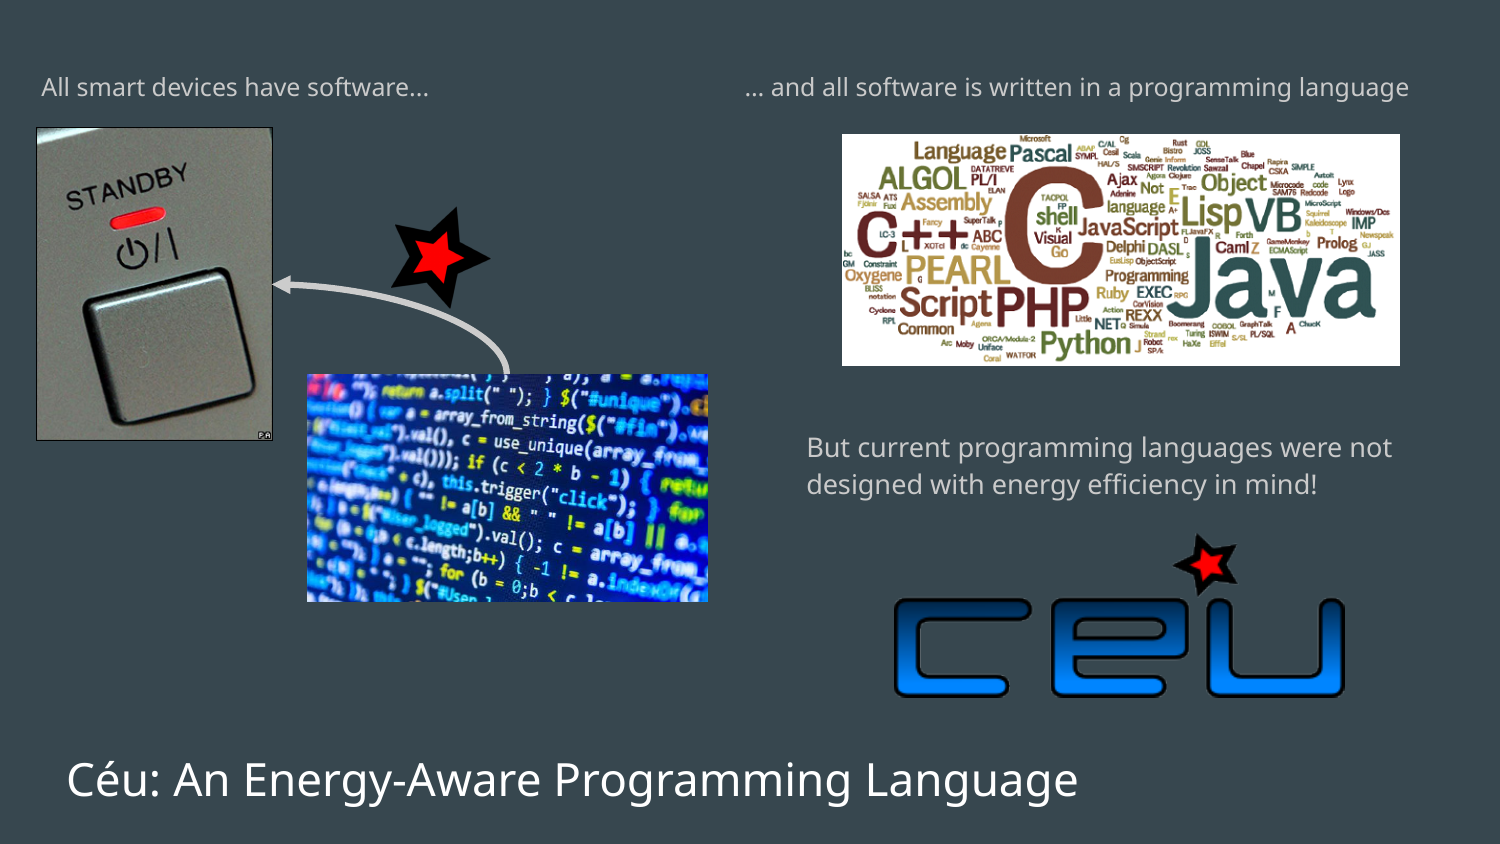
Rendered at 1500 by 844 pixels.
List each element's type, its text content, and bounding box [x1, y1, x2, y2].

picture [842, 134, 1400, 367]
picture [307, 374, 708, 602]
title Céu: An Energy-Aware Programming Language [51, 735, 1449, 830]
picture [36, 127, 273, 441]
list All smart devices have software... [26, 51, 683, 612]
picture [363, 191, 502, 330]
list But current programming languages were not designed with energy efficiency in mind! [791, 410, 1430, 509]
picture [894, 533, 1345, 699]
list … and all software is written in a programming language [729, 51, 1477, 612]
